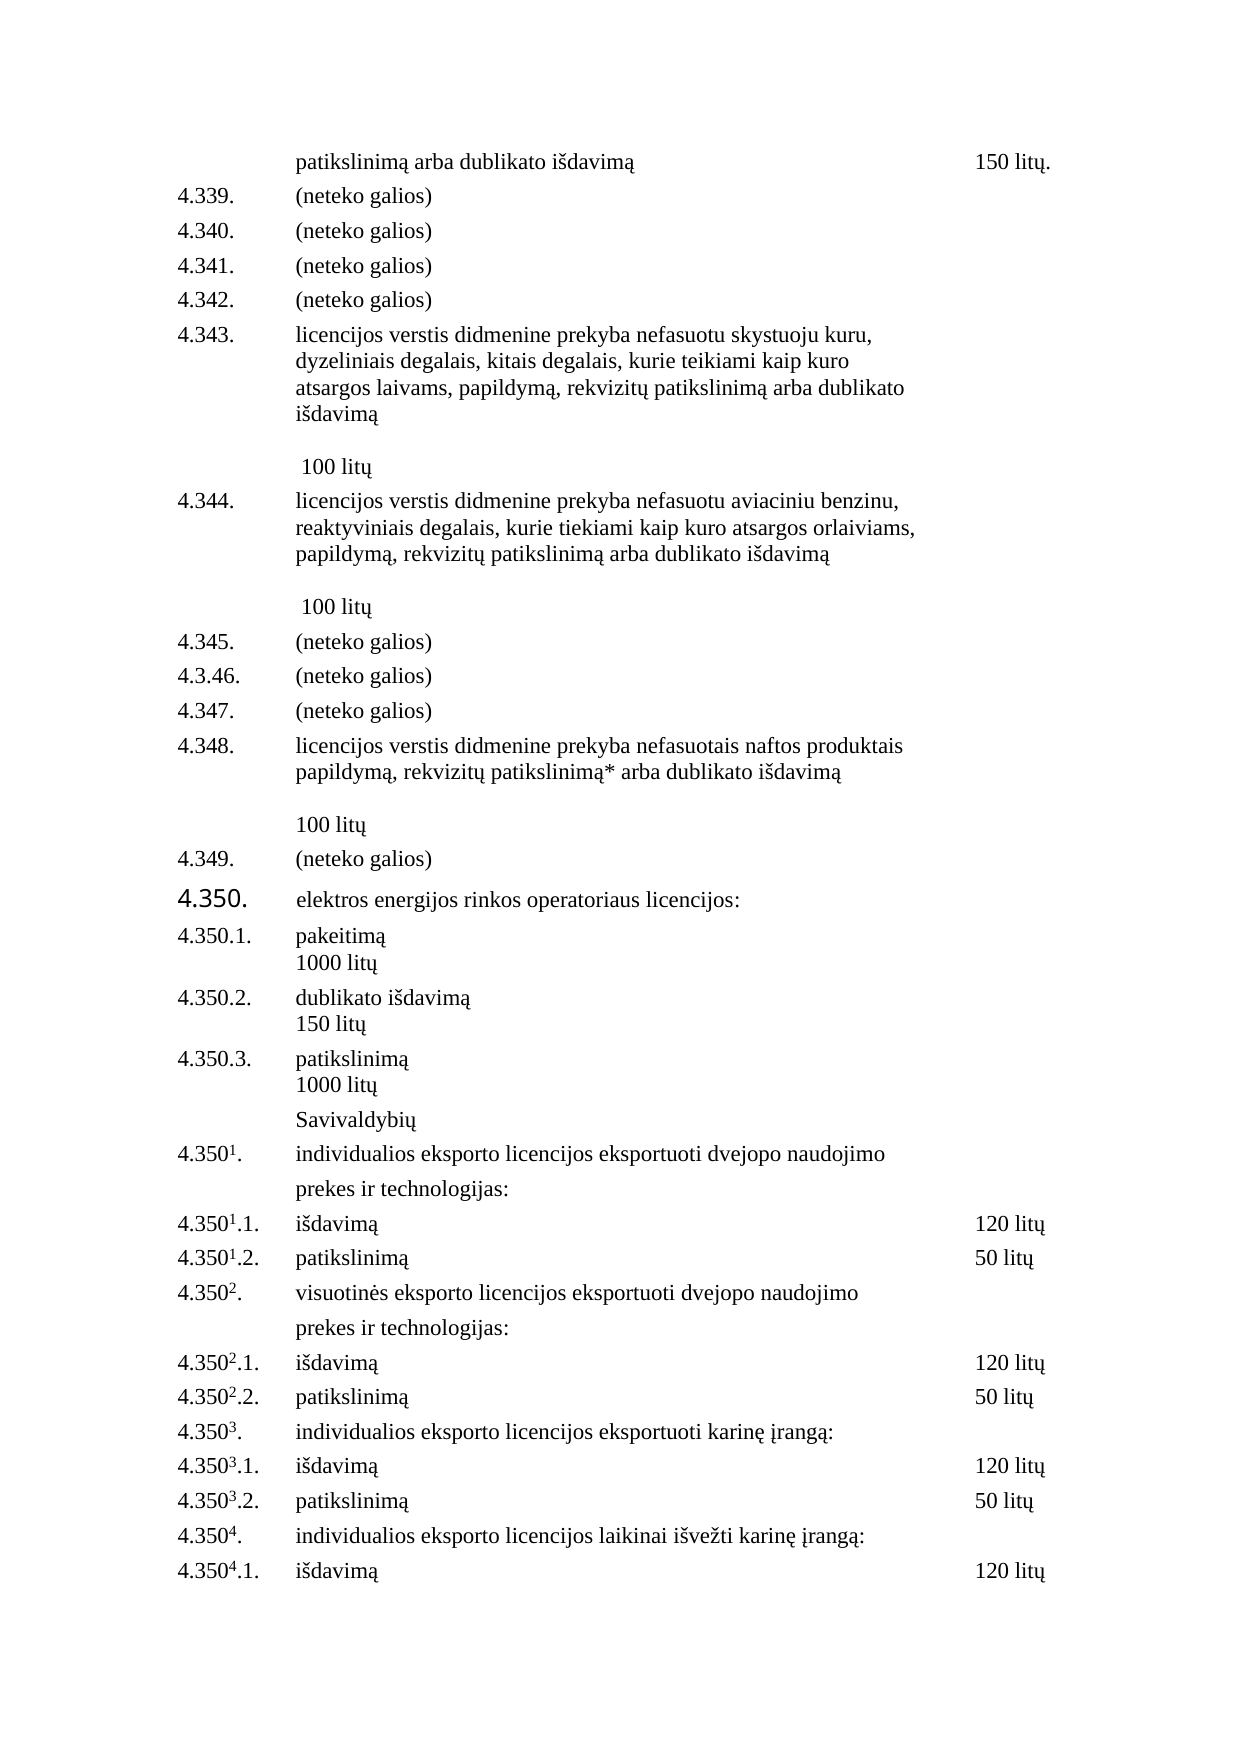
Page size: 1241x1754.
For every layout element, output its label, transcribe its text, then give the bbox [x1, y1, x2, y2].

text 4.3.46. (neteko galios) [177, 662, 945, 689]
list elektros energijos rinkos operatoriaus licencijos: [177, 880, 945, 914]
text prekes ir technologijas: [177, 1175, 1122, 1201]
text patikslinimą arba dublikato išdavimą 150 litų. [177, 148, 1107, 174]
text 4.350.3. patikslinimą 1000 litų [177, 1045, 945, 1097]
text prekes ir technologijas: [177, 1314, 1122, 1340]
text 4.345. (neteko galios) [177, 628, 945, 654]
text 4.3503.2. patikslinimą 50 litų [177, 1487, 1122, 1514]
text 4.348. licencijos verstis didmenine prekyba nefasuotais naftos produktais papildymą, rekvizitų patikslinimą* arba dublikato išdavimą 100 litų [177, 732, 945, 837]
text 4.3504. individualios eksporto licencijos laikinai išvežti karinę įrangą: [177, 1522, 1122, 1548]
text 4.349. (neteko galios) [177, 846, 945, 872]
text 4.3502.2. patikslinimą 50 litų [177, 1383, 1122, 1409]
text 4.340. (neteko galios) [177, 217, 945, 243]
text 4.3504.1. išdavimą 120 litų [177, 1557, 1122, 1583]
text 4.339. (neteko galios) [177, 182, 945, 209]
text 4.3501.1. išdavimą 120 litų [177, 1210, 1122, 1236]
text 4.344. licencijos verstis didmenine prekyba nefasuotu aviaciniu benzinu, reaktyviniais degalais, kurie tiekiami kaip kuro atsargos orlaiviams, papildymą, rekvizitų patikslinimą arba dublikato išdavimą 100 litų [177, 488, 930, 619]
text 4.350.2. dublikato išdavimą 150 litų [177, 984, 945, 1036]
text 4.342. (neteko galios) [177, 286, 945, 313]
text 4.3503. individualios eksporto licencijos eksportuoti karinę įrangą: [177, 1418, 1122, 1444]
text 4.3502. visuotinės eksporto licencijos eksportuoti dvejopo naudojimo [177, 1279, 1122, 1306]
text 4.3502.1. išdavimą 120 litų [177, 1348, 1122, 1375]
text 4.350.1. pakeitimą 1000 litų [177, 923, 945, 975]
text 4.3503.1. išdavimą 120 litų [177, 1453, 1122, 1479]
text 4.347. (neteko galios) [177, 697, 945, 723]
text 4.3501. individualios eksporto licencijos eksportuoti dvejopo naudojimo [177, 1140, 1122, 1167]
text Savivaldybių [177, 1106, 945, 1132]
text 4.3501.2. patikslinimą 50 litų [177, 1244, 1122, 1271]
text 4.343. licencijos verstis didmenine prekyba nefasuotu skystuoju kuru, dyzeliniais degalais, kitais degalais, kurie teikiami kaip kuro atsargos laivams, papildymą, rekvizitų patikslinimą arba dublikato išdavimą 100 litų [177, 321, 930, 479]
text 4.341. (neteko galios) [177, 252, 945, 278]
